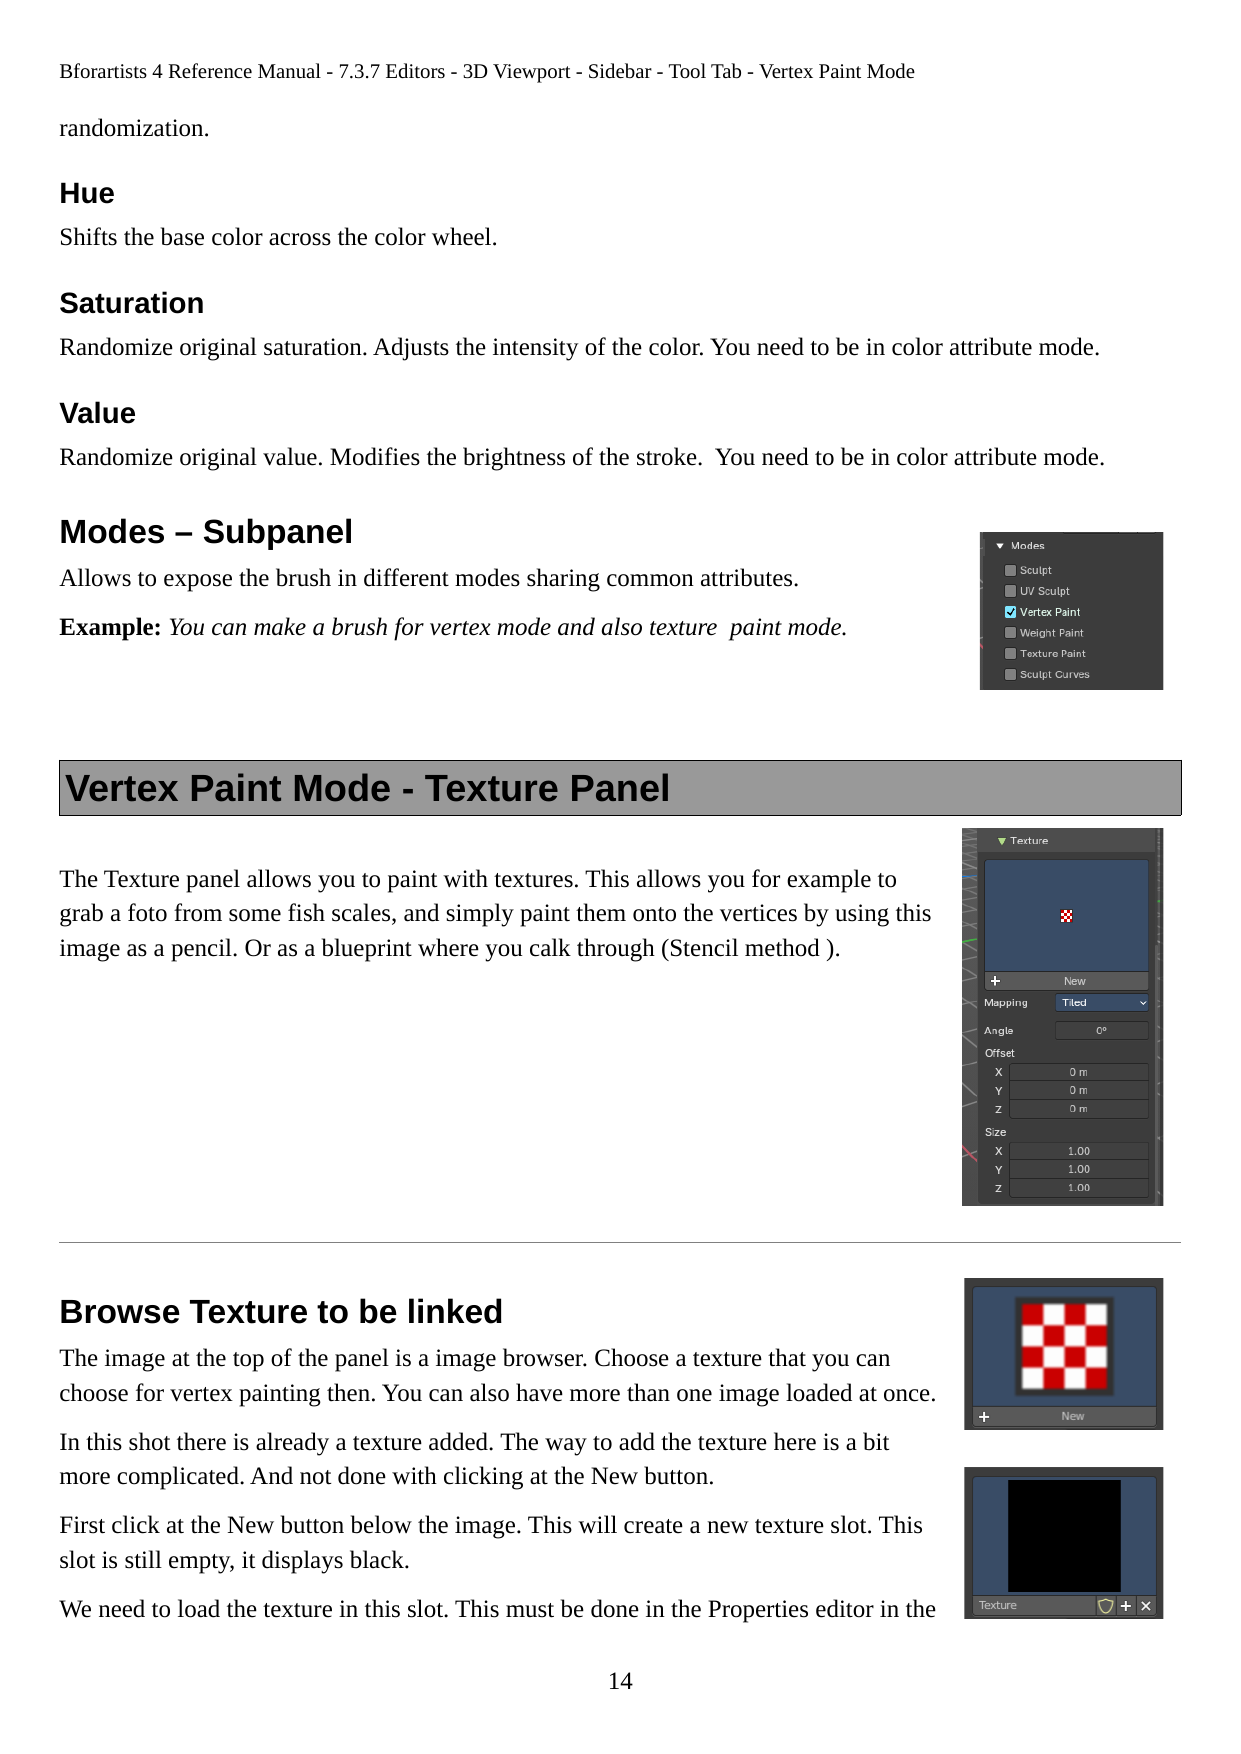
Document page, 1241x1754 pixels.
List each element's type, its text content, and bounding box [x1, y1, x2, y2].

text First click at the New button below the image. This will create a new texture slot. This slot is still empty, it displays black. [59, 1511, 964, 1574]
picture [964, 1278, 1164, 1430]
text Example: You can make a brush for vertex mode and also texture paint mode. [59, 612, 979, 641]
text We need to load the texture in this slot. This must be done in the Properties editor in the [59, 1594, 1181, 1623]
text randomization. [59, 113, 1181, 141]
table_header Vertex Paint Mode - Texture Panel [60, 761, 1181, 815]
subtitle Browse Texture to be linked [59, 1292, 964, 1331]
text The image at the top of the panel is a image browser. Choose a texture that you can choose for vertex painting then. You can also have more than one image loaded at once. [59, 1343, 964, 1407]
text In this shot there is already a texture added. The way to add the texture here is a bit more complicated. And not done with clicking at the New button. [59, 1427, 1181, 1490]
text Randomize original saturation. Adjusts the intensity of the color. You need to be in color attribute mode. [59, 332, 1181, 361]
picture [979, 532, 1164, 690]
subtitle Hue [59, 176, 1181, 210]
picture [964, 1467, 1164, 1619]
subtitle Value [59, 396, 1181, 430]
text Shifts the base color across the color wheel. [59, 222, 1181, 251]
subtitle Saturation [59, 286, 1181, 320]
picture [962, 828, 1164, 1206]
subtitle Modes – Subpanel [59, 512, 1181, 551]
text Randomize original value. Modifies the brightness of the stroke. You need to be in color attribute mode. [59, 442, 1181, 471]
text The Texture panel allows you to paint with textures. This allows you for example to grab a foto from some fish scales, and simply paint them onto the vertices by using this image as a pencil. Or as a blueprint where you calk through (Stencil method ). [59, 864, 962, 962]
text Allows to expose the brush in different modes sharing common attributes. [59, 563, 979, 592]
subtitle [1164, 1292, 1181, 1331]
